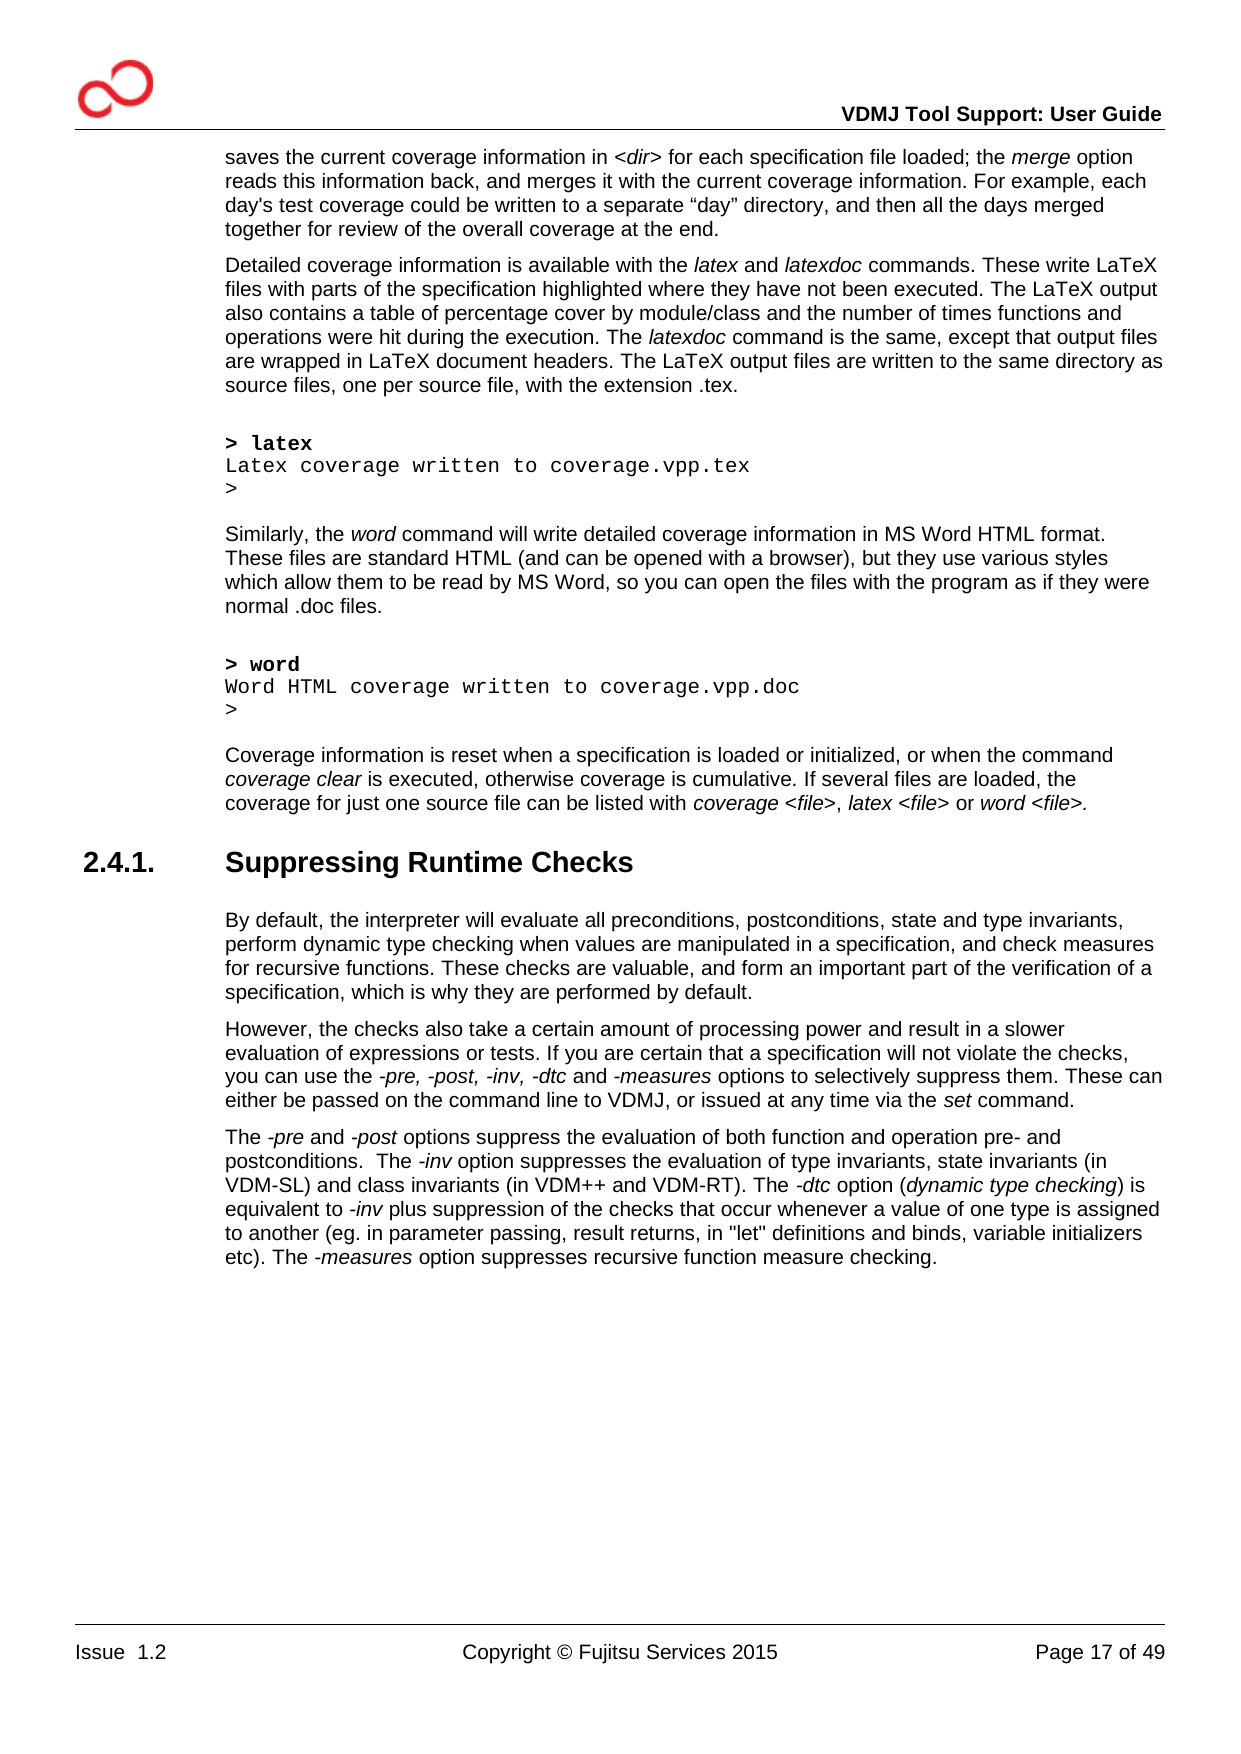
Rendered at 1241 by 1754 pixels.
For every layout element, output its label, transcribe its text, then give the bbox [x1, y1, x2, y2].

text Similarly, the word command will write detailed coverage information in MS Word HTML format. These files are standard HTML (and can be opened with a browser), but they use various styles which allow them to be read by MS Word, so you can open the files with the program as if they were normal .doc files. [225, 522, 1165, 618]
text However, the checks also take a certain amount of processing power and result in a slower evaluation of expressions or tests. If you are certain that a specification will not violate the checks, you can use the -pre, -post, -inv, -dtc and -measures options to selectively suppress them. These can either be passed on the command line to VDMJ, or issued at any time via the set command. [225, 1017, 1165, 1113]
subtitle Suppressing Runtime Checks [75, 845, 1165, 878]
text > word [225, 653, 1165, 676]
text Detailed coverage information is available with the latex and latexdoc commands. These write LaTeX files with parts of the specification highlighted where they have not been executed. The LaTeX output also contains a table of percentage cover by module/class and the number of times functions and operations were hit during the execution. The latexdoc command is the same, except that output files are wrapped in LaTeX document headers. The LaTeX output files are written to the same directory as source files, one per source file, with the extension .tex. [225, 253, 1165, 397]
text By default, the interpreter will evaluate all preconditions, postconditions, state and type invariants, perform dynamic type checking when values are manipulated in a specification, and check measures for recursive functions. These checks are valuable, and form an important part of the verification of a specification, which is why they are performed by default. [225, 908, 1165, 1004]
text > [225, 477, 1165, 500]
text Coverage information is reset when a specification is loaded or initialized, or when the command coverage clear is executed, otherwise coverage is cumulative. If several files are loaded, the coverage for just one source file can be listed with coverage <file>, latex <file> or word <file>. [225, 743, 1165, 815]
text The -pre and -post options suppress the evaluation of both function and operation pre- and postconditions. The -inv option suppresses the evaluation of type invariants, state invariants (in VDM-SL) and class invariants (in VDM++ and VDM-RT). The -dtc option (dynamic type checking) is equivalent to -inv plus suppression of the checks that occur whenever a value of one type is assigned to another (eg. in parameter passing, result returns, in "let" definitions and binds, variable initializers etc). The -measures option suppresses recursive function measure checking. [225, 1125, 1165, 1269]
text saves the current coverage information in <dir> for each specification file loaded; the merge option reads this information back, and merges it with the current coverage information. For example, each day's test coverage could be written to a separate “day” directory, and then all the days merged together for review of the overall coverage at the end. [225, 145, 1165, 241]
text > latex [225, 432, 1165, 455]
text Latex coverage written to coverage.vpp.tex [225, 455, 1165, 477]
text > [225, 698, 1165, 721]
text Word HTML coverage written to coverage.vpp.doc [225, 676, 1165, 698]
picture [78, 52, 153, 128]
